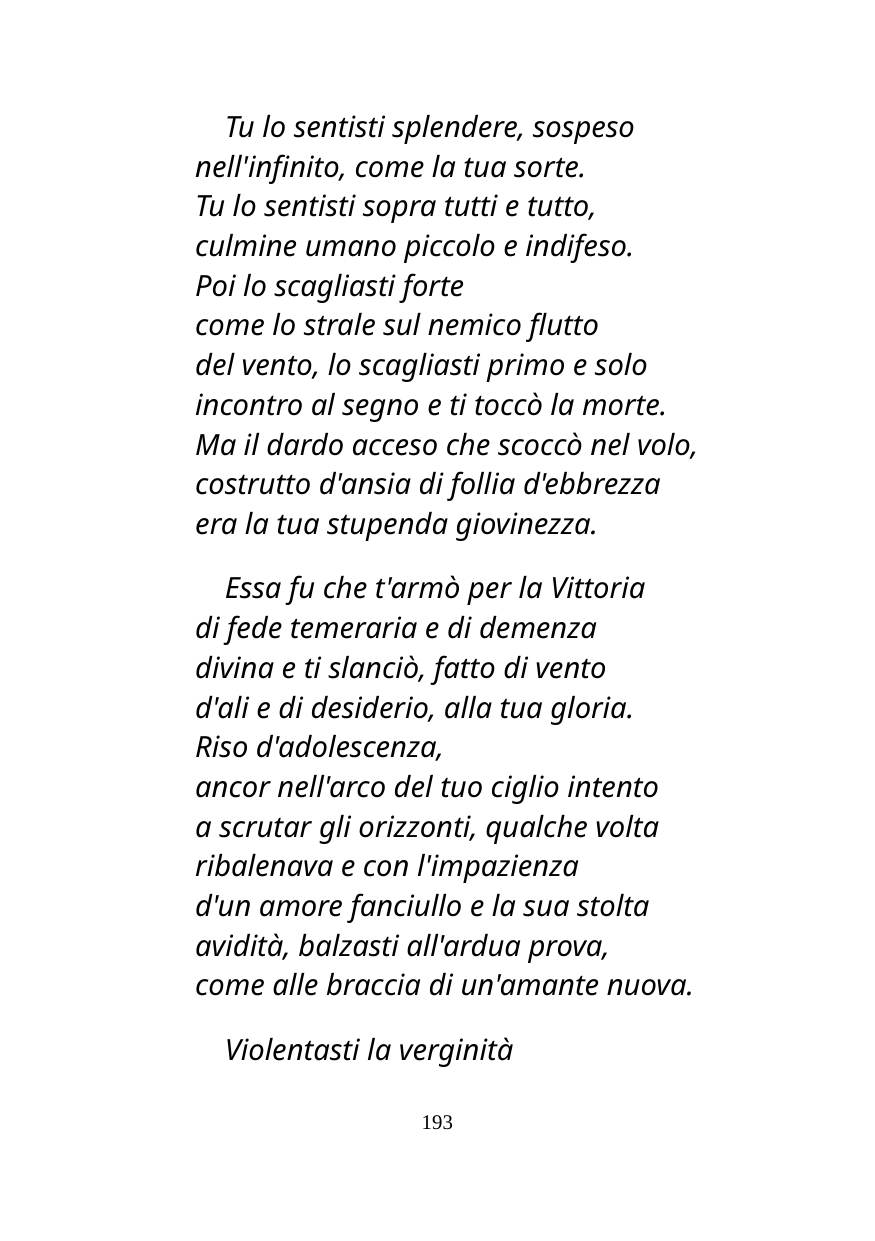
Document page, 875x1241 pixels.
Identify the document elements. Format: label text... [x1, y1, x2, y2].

text Tu lo sentisti splendere, sospeso nell'infinito, come la tua sorte. Tu lo sentisti sopra tutti e tutto, culmine umano piccolo e indifeso. Poi lo scagliasti forte come lo strale sul nemico flutto del vento, lo scagliasti primo e solo incontro al segno e ti toccò la morte. Ma il dardo acceso che scoccò nel volo, costrutto d'ansia di follia d'ebbrezza era la tua stupenda giovinezza. [195, 106, 768, 543]
text Essa fu che t'armò per la Vittoria di fede temeraria e di demenza divina e ti slanciò, fatto di vento d'ali e di desiderio, alla tua gloria. Riso d'adolescenza, ancor nell'arco del tuo ciglio intento a scrutar gli orizzonti, qualche volta ribalenava e con l'impazienza d'un amore fanciullo e la sua stolta avidità, balzasti all'ardua prova, come alle braccia di un'amante nuova. [195, 568, 768, 1004]
text Violentasti la verginità [195, 1029, 768, 1069]
